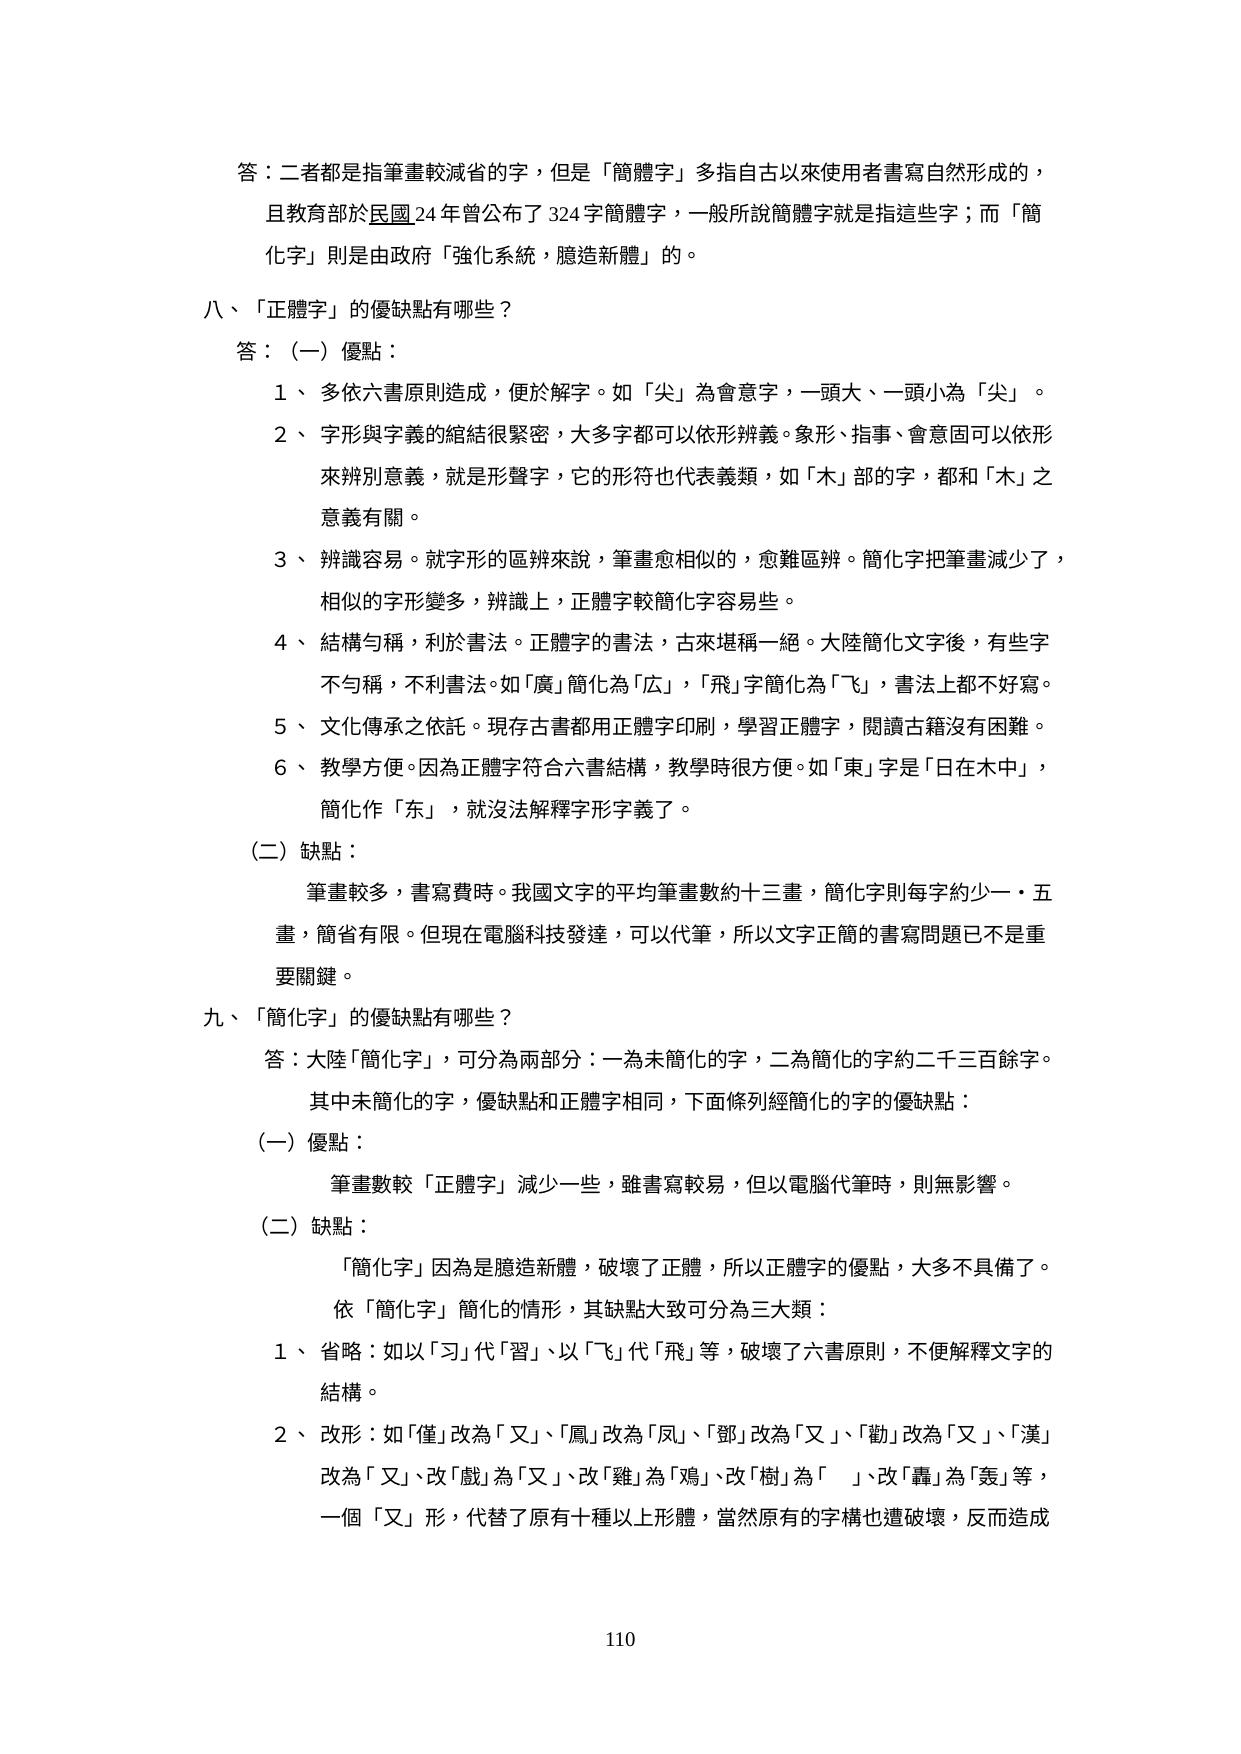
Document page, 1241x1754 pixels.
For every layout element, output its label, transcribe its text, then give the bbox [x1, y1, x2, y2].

list 省略：如以「习」代「習」、以「飞」代「飛」等，破壞了六書原則，不便解釋文字的結構。 [271, 1329, 1053, 1412]
list 辨識容易。就字形的區辨來說，筆畫愈相似的，愈難區辨。簡化字把筆畫減少了，相似的字形變多，辨識上，正體字較簡化字容易些。 [271, 537, 1053, 621]
text 答：二者都是指筆畫較減省的字，但是「簡體字」多指自古以來使用者書寫自然形成的，且教育部於民國24年曾公布了324字簡體字，一般所說簡體字就是指這些字；而「簡化字」則是由政府「強化系統，臆造新體」的。 [237, 150, 1053, 275]
list 字形與字義的綰結很緊密，大多字都可以依形辨義。象形、指事、會意固可以依形來辨別意義，就是形聲字，它的形符也代表義類，如「木」部的字，都和「木」之意義有關。 [271, 412, 1053, 537]
list 改形：如「僅」改為「 又」、「鳳」改為「凤」、「鄧」改為「又 」、「勸」改為「又 」、「漢」改為「 又」、改「戲」為「又 」、改「雞」為「鳮」、改「樹」為「 」、改「轟」為「轰」等，一個「又」形，代替了原有十種以上形體，當然原有的字構也遭破壞，反而造成識字困難。 [271, 1412, 1053, 1537]
text 「簡化字」因為是臆造新體，破壞了正體，所以正體字的優點，大多不具備了。依「簡化字」簡化的情形，其缺點大致可分為三大類： [333, 1246, 1053, 1329]
text 答：（一）優點： [200, 329, 1053, 371]
text （二）缺點： [200, 1204, 1053, 1246]
text 筆畫較多，書寫費時。我國文字的平均筆畫數約十三畫，簡化字則每字約少一・五畫，簡省有限。但現在電腦科技發達，可以代筆，所以文字正簡的書寫問題已不是重要關鍵。 [275, 871, 1053, 996]
list 文化傳承之依託。現存古書都用正體字印刷，學習正體字，閱讀古籍沒有困難。 [271, 704, 1053, 746]
text 答：大陸「簡化字」，可分為兩部分：一為未簡化的字，二為簡化的字約二千三百餘字。其中未簡化的字，優缺點和正體字相同，下面條列經簡化的字的優缺點： [259, 1037, 1053, 1121]
text （二）缺點： [200, 829, 1053, 871]
list 多依六書原則造成，便於解字。如「尖」為會意字，一頭大、一頭小為「尖」。 [271, 371, 1053, 412]
text 八、「正體字」的優缺點有哪些？ [187, 287, 1053, 329]
text （一）優點： [200, 1121, 1053, 1162]
list 結構勻稱，利於書法。正體字的書法，古來堪稱一絕。大陸簡化文字後，有些字不勻稱，不利書法。如「廣」簡化為「広」，「飛」字簡化為「飞」，書法上都不好寫。 [271, 621, 1053, 704]
text 筆畫數較「正體字」減少一些，雖書寫較易，但以電腦代筆時，則無影響。 [330, 1162, 1053, 1204]
text 九、「簡化字」的優缺點有哪些？ [187, 996, 1053, 1037]
list 教學方便。因為正體字符合六書結構，教學時很方便。如「東」字是「日在木中」，簡化作「东」，就沒法解釋字形字義了。 [271, 746, 1053, 829]
